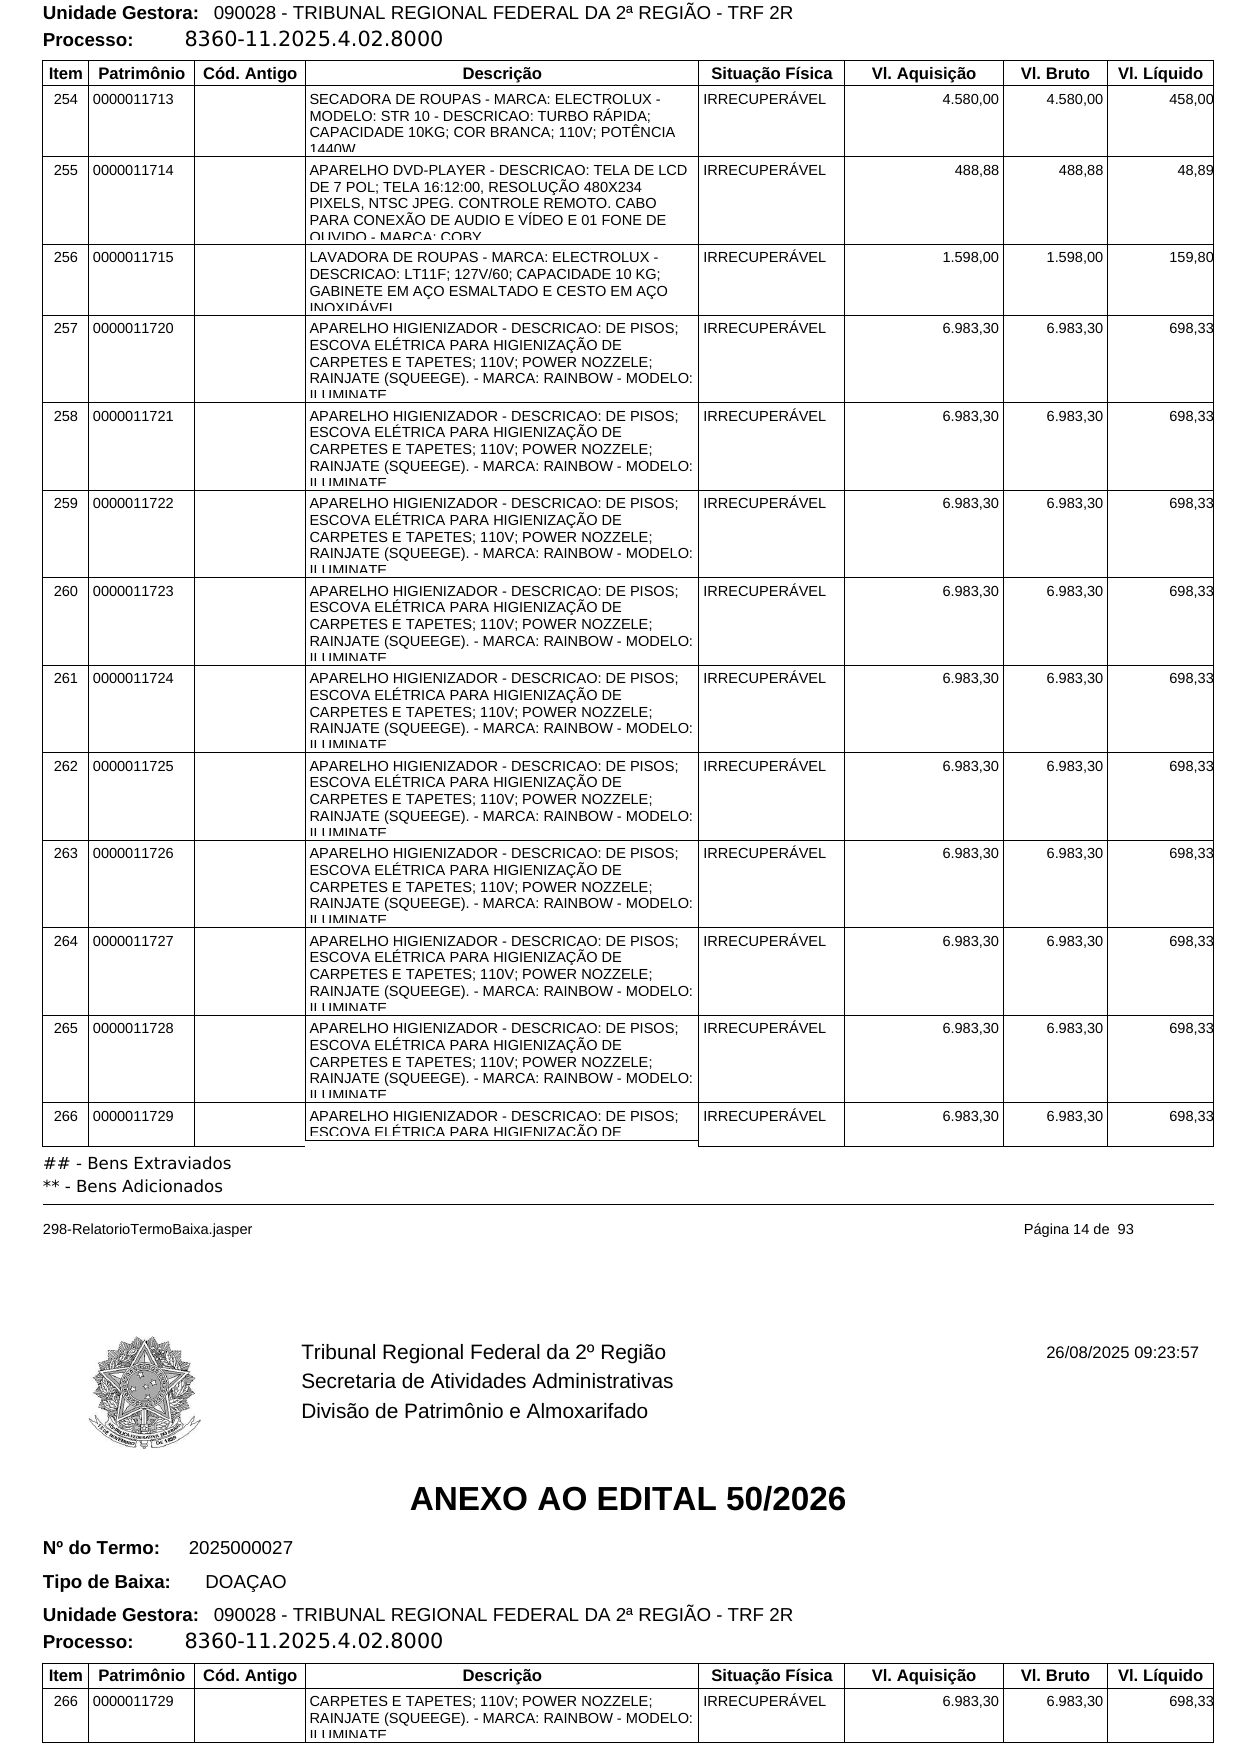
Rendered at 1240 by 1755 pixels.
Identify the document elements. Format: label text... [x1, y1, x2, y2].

table_cell [286, 1398, 301, 1423]
table_cell 6.983,30 [1004, 1103, 1107, 1146]
table_cell [314, 1333, 459, 1339]
table_cell [314, 52, 459, 60]
table_cell [1214, 1569, 1240, 1594]
table_cell [845, 1365, 897, 1369]
table_cell [1214, 315, 1240, 402]
table_cell [459, 1206, 474, 1219]
table_cell [301, 1427, 1213, 1452]
table_cell [195, 1147, 201, 1154]
table_cell [1107, 1560, 1113, 1569]
table_cell [1214, 1477, 1240, 1519]
table_cell [1199, 1423, 1209, 1427]
table_cell [1, 1602, 43, 1627]
table_cell [305, 1146, 313, 1154]
table_cell [964, 1423, 1003, 1427]
table_cell [1214, 60, 1240, 85]
table_cell [43, 1452, 88, 1477]
table_cell [841, 1154, 845, 1175]
table_cell [180, 1452, 184, 1477]
table_cell [205, 1519, 213, 1535]
table_cell [964, 52, 1003, 60]
table_cell 1.598,00 [845, 245, 1003, 314]
table_cell Cód. Antigo [195, 1664, 305, 1687]
table_cell [1, 1240, 43, 1333]
table_cell [195, 1560, 201, 1569]
table_cell [305, 1141, 313, 1146]
table_cell [897, 1560, 938, 1569]
table_cell [189, 1594, 195, 1602]
table_cell [1214, 1560, 1240, 1569]
table_cell [43, 1206, 88, 1219]
table_cell Divisão de Patrimônio e Almoxarifado [301, 1398, 1213, 1423]
table_cell [459, 1177, 474, 1198]
table_cell 488,88 [845, 157, 1003, 244]
table_cell [1, 156, 42, 244]
table_cell [939, 1219, 963, 1239]
table_cell [459, 1519, 474, 1535]
table_cell [1003, 1594, 1107, 1602]
table_cell [1, 490, 42, 577]
table_cell Patrimônio [89, 1664, 194, 1687]
table_cell [1199, 52, 1209, 60]
table_cell [1, 1102, 42, 1139]
table_cell [964, 1147, 1003, 1154]
table_cell IRRECUPERÁVEL [699, 1016, 844, 1102]
table_cell [305, 1333, 313, 1339]
table_cell [43, 52, 88, 60]
table_cell APARELHO DVD-PLAYER - DESCRICAO: TELA DE LCD DE 7 POL; TELA 16:12:00, RESOLUÇÃO 480X234 PIXELS, NTSC JPEG. CONTROLE REMOTO. CABO PARA CONEXÃO DE AUDIO E VÍDEO E 01 FONE DE OUVIDO - MARCA: COBY [306, 157, 698, 244]
table_cell [964, 1394, 1003, 1398]
table_cell [1214, 156, 1240, 244]
table_cell [286, 1560, 301, 1569]
table_cell Cód. Antigo [195, 61, 305, 85]
table_cell 6.983,30 [1004, 666, 1107, 752]
table_cell ** - Bens Adicionados [43, 1177, 313, 1198]
table_cell [693, 1146, 699, 1154]
table_cell [845, 1177, 897, 1198]
table_cell [845, 1198, 897, 1204]
table_cell 0000011727 [89, 928, 194, 1014]
table_cell [305, 1560, 313, 1569]
table_cell [1214, 244, 1240, 314]
table_cell [1214, 1663, 1240, 1687]
table_cell [845, 1154, 897, 1175]
table_cell [1214, 1015, 1240, 1102]
table_cell IRRECUPERÁVEL [699, 928, 844, 1014]
table_cell [841, 1240, 845, 1333]
table_cell [1214, 752, 1240, 839]
table_cell [897, 52, 938, 60]
table_cell [1003, 1654, 1107, 1662]
table_cell [314, 1394, 459, 1398]
table_cell 698,33 [1108, 841, 1213, 927]
table_cell [897, 1240, 938, 1333]
table_cell 257 [43, 316, 88, 402]
table_cell [964, 1154, 1003, 1175]
table_cell [1214, 927, 1240, 1014]
table_cell 698,33 [1108, 1016, 1213, 1102]
table_cell [474, 52, 626, 60]
table_cell IRRECUPERÁVEL [699, 245, 844, 314]
table_cell [626, 1560, 693, 1569]
table_cell [195, 403, 305, 489]
table_cell [305, 1240, 313, 1333]
table_cell [626, 1198, 693, 1204]
table_cell [1214, 1333, 1240, 1339]
table_cell [1199, 1594, 1209, 1602]
table_cell [1214, 1219, 1240, 1239]
table_cell [459, 1594, 474, 1602]
table_cell Página 14 de [964, 1219, 1113, 1239]
table_cell [939, 1423, 963, 1427]
table_cell [189, 1147, 195, 1154]
table_cell 6.983,30 [1004, 491, 1107, 577]
table_cell 6.983,30 [845, 1103, 1003, 1146]
table_cell [459, 1452, 474, 1477]
table_cell APARELHO HIGIENIZADOR - DESCRICAO: DE PISOS; ESCOVA ELÉTRICA PARA HIGIENIZAÇÃO DE CARPETES E TAPETES; 110V; POWER NOZZELE; RAINJATE (SQUEEGE). - MARCA: RAINBOW - MODELO: ILUMINATE [306, 578, 698, 664]
table_cell [459, 1141, 474, 1146]
table_cell Patrimônio [89, 61, 194, 85]
table_cell [845, 1206, 897, 1219]
table_cell [626, 52, 693, 60]
table_cell [214, 52, 286, 60]
table_cell [964, 1240, 1003, 1333]
table_cell [1114, 1365, 1199, 1369]
table_cell [845, 1423, 897, 1427]
table_cell APARELHO HIGIENIZADOR - DESCRICAO: DE PISOS; ESCOVA ELÉTRICA PARA HIGIENIZAÇÃO DE CARPETES E TAPETES; 110V; POWER NOZZELE; RAINJATE (SQUEEGE). - MARCA: RAINBOW - MODELO: ILUMINATE [306, 753, 698, 839]
table_cell [939, 1654, 963, 1662]
table_cell 0000011713 [89, 86, 194, 156]
table_cell [474, 1452, 626, 1477]
table_cell [180, 1629, 184, 1654]
table_cell [305, 1519, 313, 1535]
table_cell [1, 1654, 43, 1662]
table_cell [1214, 1365, 1240, 1369]
table_cell [43, 1198, 88, 1204]
table_cell [964, 1560, 1003, 1569]
table_cell Processo: [43, 1629, 180, 1654]
table_cell [305, 1206, 313, 1219]
table_cell [1214, 1535, 1240, 1560]
table_cell [939, 1177, 963, 1198]
table_cell [89, 1240, 180, 1333]
table_cell [939, 1560, 963, 1569]
table_cell Situação Física [699, 61, 844, 85]
table_cell [1, 27, 43, 52]
table_cell [1114, 1147, 1199, 1154]
table_cell [1209, 1519, 1213, 1535]
table_cell [1107, 1452, 1113, 1477]
table_cell [897, 1147, 938, 1154]
table_cell [1214, 840, 1240, 927]
table_cell [1, 1594, 43, 1602]
table_cell [1003, 52, 1107, 60]
table_cell [964, 1365, 1003, 1369]
table_cell 256 [43, 245, 88, 314]
table_cell [841, 1177, 845, 1198]
table_cell [201, 1452, 205, 1477]
table_cell Vl. Aquisição [845, 61, 1003, 85]
table_cell [939, 1452, 963, 1477]
table_cell [1, 1427, 42, 1452]
table_cell IRRECUPERÁVEL [699, 316, 844, 402]
table_cell 8360-11.2025.4.02.8000 [184, 1629, 1213, 1654]
table_cell [939, 1519, 963, 1535]
table_cell [1107, 1519, 1113, 1535]
table_cell 4.580,00 [1004, 86, 1107, 156]
table_cell [1, 1560, 43, 1569]
table_cell [89, 1147, 180, 1154]
table_cell [841, 1206, 845, 1219]
table_cell [89, 1452, 180, 1477]
table_cell [1199, 1394, 1209, 1398]
table_cell [1003, 1365, 1107, 1369]
table_cell [626, 1154, 693, 1175]
table_cell [939, 1240, 963, 1333]
table_cell [1199, 1654, 1209, 1662]
table_cell 0000011729 [89, 1103, 194, 1146]
table_cell 090028 - TRIBUNAL REGIONAL FEDERAL DA 2ª REGIÃO - TRF 2R [214, 1602, 1209, 1627]
table_cell [474, 1594, 626, 1602]
table_cell [699, 1519, 841, 1535]
table_cell 698,33 [1108, 316, 1213, 402]
table_cell [964, 1519, 1003, 1535]
table_cell Tipo de Baixa: [43, 1569, 201, 1594]
table_cell [1003, 1560, 1107, 1569]
table_cell IRRECUPERÁVEL [699, 86, 844, 156]
table_cell [1107, 1535, 1113, 1560]
table_cell [195, 52, 201, 60]
table_cell [1214, 1394, 1240, 1398]
table_cell [841, 1452, 845, 1477]
table_cell [845, 1394, 897, 1398]
table_cell 6.983,30 [845, 1016, 1003, 1102]
table_cell [626, 1654, 693, 1662]
table_cell [314, 1423, 459, 1427]
table_cell [1214, 1452, 1240, 1477]
table_cell [1, 1333, 42, 1339]
table_cell [1, 1535, 43, 1560]
table_cell [897, 1342, 938, 1362]
table_cell [474, 1654, 626, 1662]
table_cell [1199, 1198, 1209, 1204]
table_cell [89, 1594, 180, 1602]
table_cell IRRECUPERÁVEL [699, 491, 844, 577]
table_cell [1107, 1240, 1113, 1333]
table_cell [43, 1560, 88, 1569]
table_cell [214, 1519, 286, 1535]
table_cell [626, 1394, 693, 1398]
table_cell [626, 1519, 693, 1535]
table_cell [314, 1206, 459, 1219]
table_cell [699, 1198, 841, 1204]
table_cell [939, 52, 963, 60]
table_cell [1114, 1206, 1199, 1219]
table_cell [1107, 52, 1113, 60]
table_cell [305, 1452, 313, 1477]
table_cell [845, 1654, 897, 1662]
table_cell [89, 1519, 180, 1535]
table_cell IRRECUPERÁVEL [699, 578, 844, 664]
table_cell [845, 1219, 897, 1239]
table_cell [286, 1594, 301, 1602]
table_cell [1214, 1342, 1240, 1362]
table_cell [1214, 490, 1240, 577]
table_cell [195, 666, 305, 752]
table_cell [314, 1594, 459, 1602]
table_cell [184, 1452, 188, 1477]
table_cell IRRECUPERÁVEL [699, 157, 844, 244]
table_cell [626, 1141, 693, 1146]
table_cell [1, 1452, 43, 1477]
table_cell [1107, 1154, 1113, 1175]
table_cell 6.983,30 [1004, 578, 1107, 664]
table_cell [1003, 1423, 1107, 1427]
table_cell [286, 1198, 301, 1204]
table_cell [189, 1240, 195, 1333]
table_cell [205, 1240, 213, 1333]
table_cell [214, 1654, 286, 1662]
table_cell CARPETES E TAPETES; 110V; POWER NOZZELE; RAINJATE (SQUEEGE). - MARCA: RAINBOW - MODELO: ILUMINATE [306, 1689, 698, 1742]
table_cell [693, 1654, 699, 1662]
table_cell [205, 1594, 213, 1602]
table_cell [1199, 1519, 1209, 1535]
table_cell [1, 1569, 43, 1594]
table_cell [195, 1206, 201, 1219]
table_cell [1, 1342, 42, 1362]
table_cell [1003, 1240, 1107, 1333]
table_cell [195, 578, 305, 664]
table_cell [184, 1519, 188, 1535]
table_cell [314, 1452, 459, 1477]
table_cell [626, 1240, 693, 1333]
table_cell [939, 1594, 963, 1602]
table_cell 6.983,30 [1004, 841, 1107, 927]
table_cell [1214, 402, 1240, 489]
table_cell [699, 1654, 841, 1662]
table_cell [245, 1333, 286, 1452]
table_cell [314, 1240, 459, 1333]
table_cell [1114, 1654, 1199, 1662]
table_cell Vl. Bruto [1004, 1664, 1107, 1687]
table_cell [693, 1206, 699, 1219]
table_cell [1199, 1240, 1209, 1333]
table_cell [626, 1452, 693, 1477]
table_cell 698,33 [1108, 403, 1213, 489]
table_cell [214, 1452, 286, 1477]
table_cell [43, 1147, 88, 1154]
table_cell IRRECUPERÁVEL [699, 841, 844, 927]
table_cell 298-RelatorioTermoBaixa.jasper [43, 1219, 693, 1239]
table_cell [1214, 1629, 1240, 1654]
table_cell [180, 1240, 184, 1333]
table_cell [897, 1654, 938, 1662]
table_cell [939, 1535, 963, 1560]
table_cell APARELHO HIGIENIZADOR - DESCRICAO: DE PISOS; ESCOVA ELÉTRICA PARA HIGIENIZAÇÃO DE CARPETES E TAPETES; 110V; POWER NOZZELE; RAINJATE (SQUEEGE). - MARCA: RAINBOW - MODELO: ILUMINATE [306, 491, 698, 577]
table_cell 1.598,00 [1004, 245, 1107, 314]
table_cell [286, 1206, 301, 1219]
table_cell [474, 1146, 626, 1154]
table_cell [205, 52, 213, 60]
table_cell Unidade Gestora: [43, 0, 213, 25]
table_cell [1114, 1423, 1199, 1427]
table_cell [693, 1452, 699, 1477]
table_cell [459, 1394, 474, 1398]
table_cell 0000011725 [89, 753, 194, 839]
table_cell [964, 1535, 1003, 1560]
table_cell [964, 1654, 1003, 1662]
table_cell [286, 1452, 301, 1477]
table_cell 6.983,30 [1004, 1016, 1107, 1102]
table_cell 6.983,30 [1004, 1689, 1107, 1742]
table_cell [1214, 1198, 1240, 1204]
table_cell [301, 1452, 305, 1477]
table_cell [1, 1477, 43, 1519]
table_cell [459, 1240, 474, 1333]
table_cell [1214, 1519, 1240, 1535]
table_cell 698,33 [1108, 491, 1213, 577]
table_cell [693, 1240, 699, 1333]
table_cell [897, 1177, 938, 1198]
table_cell 6.983,30 [845, 316, 1003, 402]
table_cell Vl. Bruto [1004, 61, 1107, 85]
table_cell [286, 1147, 301, 1154]
table_cell [693, 1519, 699, 1535]
table_cell [626, 1146, 693, 1154]
table_cell [314, 1519, 459, 1535]
table_cell 254 [43, 86, 88, 156]
table_cell [897, 1452, 938, 1477]
table_cell [189, 1654, 195, 1662]
table_cell [286, 1342, 301, 1362]
table_cell [1, 1369, 42, 1394]
table_cell LAVADORA DE ROUPAS - MARCA: ELECTROLUX - DESCRICAO: LT11F; 127V/60; CAPACIDADE 10 KG; GABINETE EM AÇO ESMALTADO E CESTO EM AÇO INOXIDÁVEL [306, 245, 698, 314]
table_cell [1003, 1519, 1107, 1535]
table_cell 6.983,30 [1004, 753, 1107, 839]
table_cell 259 [43, 491, 88, 577]
table_cell ANEXO AO EDITAL 50/2026 [43, 1477, 1213, 1519]
table_cell [286, 1654, 301, 1662]
table_cell [897, 1333, 938, 1339]
table_cell [195, 245, 305, 314]
table_cell [89, 1206, 180, 1219]
table_cell [1107, 1206, 1113, 1219]
table_cell SECADORA DE ROUPAS - MARCA: ELECTROLUX - MODELO: STR 10 - DESCRICAO: TURBO RÁPIDA; CAPACIDADE 10KG; COR BRANCA; 110V; POTÊNCIA 1440W [306, 86, 698, 156]
table_cell [897, 1423, 938, 1427]
table_cell [195, 753, 305, 839]
table_cell [195, 1452, 201, 1477]
table_cell [1, 840, 42, 927]
table_cell [43, 1654, 88, 1662]
table_cell [1214, 1423, 1240, 1427]
table_cell APARELHO HIGIENIZADOR - DESCRICAO: DE PISOS; ESCOVA ELÉTRICA PARA HIGIENIZAÇÃO DE CARPETES E TAPETES; 110V; POWER NOZZELE; RAINJATE (SQUEEGE). - MARCA: RAINBOW - MODELO: ILUMINATE [306, 666, 698, 752]
table_cell 266 [43, 1689, 88, 1742]
table_cell [699, 1594, 841, 1602]
table_cell Descrição [306, 61, 698, 85]
table_cell [699, 1219, 841, 1239]
table_cell 0000011721 [89, 403, 194, 489]
table_cell [474, 1154, 626, 1175]
table_cell Item [43, 61, 88, 85]
table_cell [964, 1177, 1003, 1198]
table_cell 93 [1114, 1219, 1213, 1239]
table_cell [1214, 1688, 1240, 1742]
table_cell [1003, 1177, 1107, 1198]
table_cell [1, 1423, 42, 1427]
table_cell [699, 1452, 841, 1477]
table_cell [1214, 1398, 1240, 1423]
table_cell [845, 1560, 897, 1569]
table_cell [897, 1535, 938, 1560]
table_cell 255 [43, 157, 88, 244]
table_cell [205, 1654, 213, 1662]
table_cell [1214, 1102, 1240, 1139]
table_cell 0000011728 [89, 1016, 194, 1102]
table_cell [1, 60, 42, 85]
table_cell APARELHO HIGIENIZADOR - DESCRICAO: DE PISOS; ESCOVA ELÉTRICA PARA HIGIENIZAÇÃO DE CARPETES E TAPETES; 110V; POWER NOZZELE; RAINJATE (SQUEEGE). - MARCA: RAINBOW - MODELO: ILUMINATE [306, 841, 698, 927]
table_cell [1214, 1369, 1240, 1394]
table_cell [459, 1333, 474, 1339]
table_cell [1, 0, 43, 25]
table_cell [201, 1206, 205, 1219]
table_cell [474, 1423, 626, 1427]
table_cell [897, 1594, 938, 1602]
table_cell [845, 1147, 897, 1154]
table_cell [305, 1198, 313, 1204]
table_cell [205, 1452, 213, 1477]
table_cell [1214, 665, 1240, 752]
table_cell [1, 927, 42, 1014]
table_cell Processo: [43, 27, 180, 52]
table_cell 6.983,30 [1004, 928, 1107, 1014]
table_cell [845, 1594, 897, 1602]
table_cell [184, 1206, 188, 1219]
table_cell [1199, 1177, 1209, 1198]
table_cell [1214, 1146, 1240, 1154]
table_cell [459, 52, 474, 60]
table_cell [1003, 1394, 1107, 1398]
table_cell [1, 1206, 43, 1219]
table_cell [1, 52, 43, 60]
table_cell [1214, 27, 1240, 52]
table_cell [1214, 1594, 1240, 1602]
table_cell 8360-11.2025.4.02.8000 [184, 27, 1213, 52]
table_cell [459, 1560, 474, 1569]
table_cell [939, 1333, 963, 1339]
table_cell [214, 1206, 286, 1219]
table_cell [1214, 1427, 1240, 1452]
table_cell [195, 1519, 201, 1535]
table_cell [897, 1219, 938, 1239]
table_cell [195, 1654, 201, 1662]
table_cell [459, 1365, 474, 1369]
table_cell [845, 1452, 897, 1477]
table_cell [89, 1654, 180, 1662]
table_cell [1, 1688, 42, 1742]
table_cell [1107, 1177, 1113, 1198]
table_cell [301, 1206, 305, 1219]
table_cell 6.983,30 [1004, 403, 1107, 489]
table_cell [1, 1198, 43, 1204]
table_cell [1209, 1154, 1213, 1175]
table_cell [845, 1240, 897, 1333]
table_cell [845, 1342, 897, 1362]
table_cell [474, 1240, 626, 1333]
table_cell [459, 1654, 474, 1662]
table_cell [699, 1333, 841, 1339]
table_cell [841, 1342, 845, 1362]
table_cell [89, 52, 180, 60]
table_cell [693, 1560, 699, 1569]
table_cell 258 [43, 403, 88, 489]
table_cell 698,33 [1108, 1103, 1213, 1146]
table_cell [201, 1519, 205, 1535]
table_cell [205, 1560, 213, 1569]
table_cell [214, 1594, 286, 1602]
table_cell [205, 1198, 213, 1204]
table_cell [1209, 1177, 1213, 1198]
table_cell [1214, 52, 1240, 60]
table_cell [693, 52, 699, 60]
table_cell [195, 491, 305, 577]
table_cell [301, 1240, 305, 1333]
table_cell [1214, 0, 1240, 25]
table_cell 4.580,00 [845, 86, 1003, 156]
table_cell 0000011723 [89, 578, 194, 664]
table_cell 698,33 [1108, 1689, 1213, 1742]
table_cell 6.983,30 [845, 928, 1003, 1014]
table_cell [43, 1594, 88, 1602]
table_cell [43, 1240, 88, 1333]
table_cell [626, 1535, 897, 1560]
table_cell [474, 1198, 626, 1204]
table_cell [1114, 52, 1199, 60]
table_cell [314, 1654, 459, 1662]
table_cell [184, 1240, 188, 1333]
table_cell [1, 1365, 42, 1369]
table_cell [1199, 1342, 1209, 1362]
table_cell [474, 1333, 626, 1339]
table_cell [897, 1198, 938, 1204]
table_cell [1214, 1240, 1240, 1333]
table_cell [286, 1423, 301, 1427]
table_cell [314, 1141, 459, 1146]
table_cell [1, 1629, 43, 1654]
table_cell 265 [43, 1016, 88, 1102]
table_cell Vl. Líquido [1108, 1664, 1213, 1687]
table_cell [939, 1206, 963, 1219]
table_cell [897, 1154, 938, 1175]
table_cell [1, 1154, 43, 1175]
table_cell IRRECUPERÁVEL [699, 666, 844, 752]
table_cell [626, 1177, 693, 1198]
table_cell [1, 1663, 42, 1687]
table_cell Vl. Aquisição [845, 1664, 1003, 1687]
table_cell 0000011714 [89, 157, 194, 244]
table_cell [286, 1333, 301, 1339]
table_cell [1209, 1602, 1213, 1627]
table_cell [314, 1146, 459, 1154]
table_cell [699, 1206, 841, 1219]
table_cell Item [43, 1664, 88, 1687]
table_cell [214, 1240, 286, 1333]
table_cell [1, 402, 42, 489]
table_cell 260 [43, 578, 88, 664]
table_cell [286, 1369, 301, 1394]
table_cell Nº do Termo: [43, 1535, 188, 1560]
table_cell [1114, 1452, 1199, 1477]
table_cell Vl. Líquido [1108, 61, 1213, 85]
table_cell [189, 52, 195, 60]
table_cell [845, 52, 897, 60]
table_cell [286, 52, 301, 60]
table_cell [474, 1141, 626, 1146]
table_cell [964, 1206, 1003, 1219]
table_cell [474, 1560, 626, 1569]
table_cell [1003, 1535, 1107, 1560]
table_cell 488,88 [1004, 157, 1107, 244]
table_cell [1199, 1535, 1209, 1560]
table_cell [1214, 85, 1240, 156]
table_cell [939, 1394, 963, 1398]
table_cell 6.983,30 [845, 491, 1003, 577]
table_cell 090028 - TRIBUNAL REGIONAL FEDERAL DA 2ª REGIÃO - TRF 2R [214, 0, 1209, 25]
table_cell [897, 1519, 938, 1535]
table_cell 458,00 [1108, 86, 1213, 156]
table_cell [195, 1016, 305, 1102]
table_cell [1, 244, 42, 314]
table_cell [1209, 1535, 1213, 1560]
table_cell [474, 1177, 626, 1198]
table_cell [286, 1240, 301, 1333]
table_cell [214, 1560, 286, 1569]
table_cell [1, 1394, 42, 1398]
table_cell [301, 1519, 305, 1535]
table_cell [1, 1177, 43, 1198]
table_cell [626, 1365, 693, 1369]
table_cell Descrição [306, 1664, 698, 1687]
table_cell [1, 752, 42, 839]
table_cell [459, 1154, 474, 1175]
table_cell [699, 1423, 841, 1427]
table_cell [214, 1147, 286, 1154]
table_cell APARELHO HIGIENIZADOR - DESCRICAO: DE PISOS; ESCOVA ELÉTRICA PARA HIGIENIZAÇÃO DE CARPETES E TAPETES; 110V; POWER NOZZELE; RAINJATE (SQUEEGE). - MARCA: RAINBOW - MODELO: ILUMINATE [306, 403, 698, 489]
table_cell [845, 1333, 897, 1339]
table_cell [964, 1594, 1003, 1602]
table_cell [314, 1154, 459, 1175]
table_cell [841, 1219, 845, 1239]
table_cell [1114, 1240, 1199, 1333]
table_cell 6.983,30 [845, 1689, 1003, 1742]
table_cell 0000011729 [89, 1689, 194, 1742]
table_cell [1209, 1342, 1213, 1362]
table_cell [626, 1206, 693, 1219]
table_cell 698,33 [1108, 666, 1213, 752]
table_cell [189, 1206, 195, 1219]
table_cell [626, 1594, 693, 1602]
table_cell [314, 1365, 459, 1369]
table_cell [1199, 1147, 1209, 1154]
table_cell [626, 1333, 693, 1339]
table_cell 0000011715 [89, 245, 194, 314]
table_cell [1209, 1206, 1213, 1219]
table_cell [180, 1206, 184, 1219]
table_cell 266 [43, 1103, 88, 1146]
table_cell [1107, 1654, 1113, 1662]
table_cell [1114, 1198, 1199, 1204]
table_cell [1, 1140, 42, 1146]
table_cell [1, 1146, 43, 1154]
table_cell [897, 1206, 938, 1219]
table_cell [43, 1519, 88, 1535]
table_cell [693, 1594, 699, 1602]
table_cell [286, 1519, 301, 1535]
table_cell [1, 1015, 42, 1102]
table_cell IRRECUPERÁVEL [699, 403, 844, 489]
table_cell [1199, 1206, 1209, 1219]
table_cell IRRECUPERÁVEL [699, 1689, 844, 1742]
table_cell [699, 52, 841, 60]
table_cell [1209, 1452, 1213, 1477]
table_cell 6.983,30 [845, 578, 1003, 664]
table_cell DOAÇAO [205, 1569, 1213, 1594]
table_cell [699, 1560, 841, 1569]
table_cell [939, 1147, 963, 1154]
table_cell [699, 1177, 841, 1198]
table_cell [1, 85, 42, 156]
table_cell [286, 1394, 301, 1398]
table_cell 262 [43, 753, 88, 839]
table_cell [693, 1219, 699, 1239]
table_cell [939, 1198, 963, 1204]
table_cell [1, 315, 42, 402]
table_cell [314, 1198, 459, 1204]
table_cell [195, 841, 305, 927]
table_cell [205, 1206, 213, 1219]
table_cell [1199, 1365, 1209, 1369]
table_cell [459, 1146, 474, 1154]
table_cell 264 [43, 928, 88, 1014]
table_cell [964, 1452, 1003, 1477]
table_cell [1214, 577, 1240, 664]
table_cell APARELHO HIGIENIZADOR - DESCRICAO: DE PISOS; ESCOVA ELÉTRICA PARA HIGIENIZAÇÃO DE CARPETES E TAPETES; 110V; POWER NOZZELE; RAINJATE (SQUEEGE). - MARCA: RAINBOW - MODELO: ILUMINATE [306, 1016, 698, 1102]
table_cell [214, 1198, 286, 1204]
table_cell APARELHO HIGIENIZADOR - DESCRICAO: DE PISOS; ESCOVA ELÉTRICA PARA HIGIENIZAÇÃO DE CARPETES E TAPETES; 110V; POWER NOZZELE; RAINJATE (SQUEEGE). - MARCA: RAINBOW - MODELO: ILUMINATE [306, 316, 698, 402]
table_cell [305, 1654, 313, 1662]
table_cell IRRECUPERÁVEL [699, 1103, 844, 1146]
table_cell [195, 86, 305, 156]
table_cell [305, 52, 313, 60]
table_cell [626, 1423, 693, 1427]
table_cell [1214, 1602, 1240, 1627]
table_cell [1, 1398, 42, 1423]
table_cell [841, 1519, 845, 1535]
table_cell [314, 1560, 459, 1569]
table_cell [1114, 1560, 1199, 1569]
table_cell [699, 1147, 841, 1154]
table_cell [1214, 1154, 1240, 1175]
table_cell [1114, 1535, 1199, 1560]
table_cell [474, 1519, 626, 1535]
table_cell [286, 1365, 301, 1369]
table_cell [195, 1103, 305, 1146]
table_cell [1209, 1240, 1213, 1333]
table_cell [1107, 1147, 1113, 1154]
table_cell 261 [43, 666, 88, 752]
table_cell 2025000027 [189, 1535, 459, 1560]
table_cell [459, 1198, 474, 1204]
table_cell [1214, 1206, 1240, 1219]
table_cell [195, 928, 305, 1014]
table_cell 6.983,30 [845, 753, 1003, 839]
table_cell [1, 1219, 43, 1239]
table_cell 26/08/2025 09:23:57 [939, 1342, 1199, 1362]
table_cell [845, 1519, 897, 1535]
table_cell [286, 1427, 301, 1452]
table_cell Situação Física [699, 1664, 844, 1687]
table_cell [1, 1519, 43, 1535]
table_cell [1214, 1654, 1240, 1662]
table_cell [1214, 1177, 1240, 1198]
table_cell [1199, 1333, 1209, 1339]
table_cell [1114, 1177, 1199, 1198]
table_cell [474, 1394, 626, 1398]
table_cell [1003, 1333, 1107, 1339]
table_cell [180, 27, 184, 52]
table_cell [1114, 1154, 1199, 1175]
table_cell 48,89 [1108, 157, 1213, 244]
table_cell [195, 1689, 305, 1742]
table_cell [314, 1177, 459, 1198]
table_cell [939, 1365, 963, 1369]
table_cell [699, 1394, 841, 1398]
table_cell [189, 1519, 195, 1535]
table_cell [1003, 1452, 1107, 1477]
table_cell 698,33 [1108, 928, 1213, 1014]
table_cell APARELHO HIGIENIZADOR - DESCRICAO: DE PISOS; ESCOVA ELÉTRICA PARA HIGIENIZAÇÃO DE CARPETES E TAPETES; 110V; POWER NOZZELE; RAINJATE (SQUEEGE). - MARCA: RAINBOW - MODELO: ILUMINATE [306, 928, 698, 1014]
table_cell [180, 1519, 184, 1535]
table_cell [1199, 1452, 1209, 1477]
table_cell 6.983,30 [1004, 316, 1107, 402]
table_cell [964, 1333, 1003, 1339]
table_cell [699, 1240, 841, 1333]
table_cell APARELHO HIGIENIZADOR - DESCRICAO: DE PISOS; ESCOVA ELÉTRICA PARA HIGIENIZAÇÃO DE [306, 1103, 698, 1139]
table_cell 6.983,30 [845, 403, 1003, 489]
table_cell [459, 1535, 474, 1560]
table_cell [459, 1423, 474, 1427]
table_cell IRRECUPERÁVEL [699, 753, 844, 839]
table_cell 0000011724 [89, 666, 194, 752]
table_cell [699, 1365, 841, 1369]
table_cell Tribunal Regional Federal da 2º Região [301, 1340, 841, 1364]
table_cell 159,80 [1108, 245, 1213, 314]
table_cell [195, 157, 305, 244]
table_cell 6.983,30 [845, 841, 1003, 927]
table_cell [939, 1154, 963, 1175]
table_cell [693, 1154, 699, 1175]
table_cell [1003, 1154, 1107, 1175]
table_cell [195, 316, 305, 402]
table_cell Secretaria de Atividades Administrativas [301, 1369, 1213, 1394]
table_cell [189, 1452, 195, 1477]
table_cell [195, 1240, 201, 1333]
table_cell 0000011720 [89, 316, 194, 402]
table_cell 698,33 [1108, 753, 1213, 839]
table_cell [1107, 1594, 1113, 1602]
table_cell [1214, 1140, 1240, 1146]
table_cell [1, 665, 42, 752]
table_cell [1114, 1519, 1199, 1535]
table_cell Unidade Gestora: [43, 1602, 213, 1627]
table_cell [1114, 1333, 1199, 1339]
table_cell [189, 1560, 195, 1569]
table_cell [305, 1594, 313, 1602]
table_cell [1199, 1560, 1209, 1569]
table_cell 0000011726 [89, 841, 194, 927]
table_cell [195, 1594, 201, 1602]
table_cell [474, 1206, 626, 1219]
table_cell [964, 1198, 1003, 1204]
table_cell [89, 1198, 180, 1204]
table_cell [1199, 1154, 1209, 1175]
table_cell [699, 1154, 841, 1175]
table_cell 0000011722 [89, 491, 194, 577]
table_cell [474, 1535, 626, 1560]
table_cell [1114, 1594, 1199, 1602]
table_cell [1003, 1206, 1107, 1219]
table_cell [205, 1147, 213, 1154]
table_cell 263 [43, 841, 88, 927]
table_cell 698,33 [1108, 578, 1213, 664]
table_cell [897, 1394, 938, 1398]
table_cell [1003, 1147, 1107, 1154]
table_cell [474, 1365, 626, 1369]
table_cell [897, 1365, 938, 1369]
table_cell [1209, 0, 1213, 25]
table_cell [201, 1240, 205, 1333]
table_cell [1003, 1198, 1107, 1204]
table_cell [1114, 1394, 1199, 1398]
table_cell 6.983,30 [845, 666, 1003, 752]
table_cell [1, 577, 42, 664]
table_cell [89, 1560, 180, 1569]
table_cell [693, 1177, 699, 1198]
table_cell [201, 1569, 205, 1594]
table_cell ## - Bens Extraviados [43, 1154, 313, 1175]
